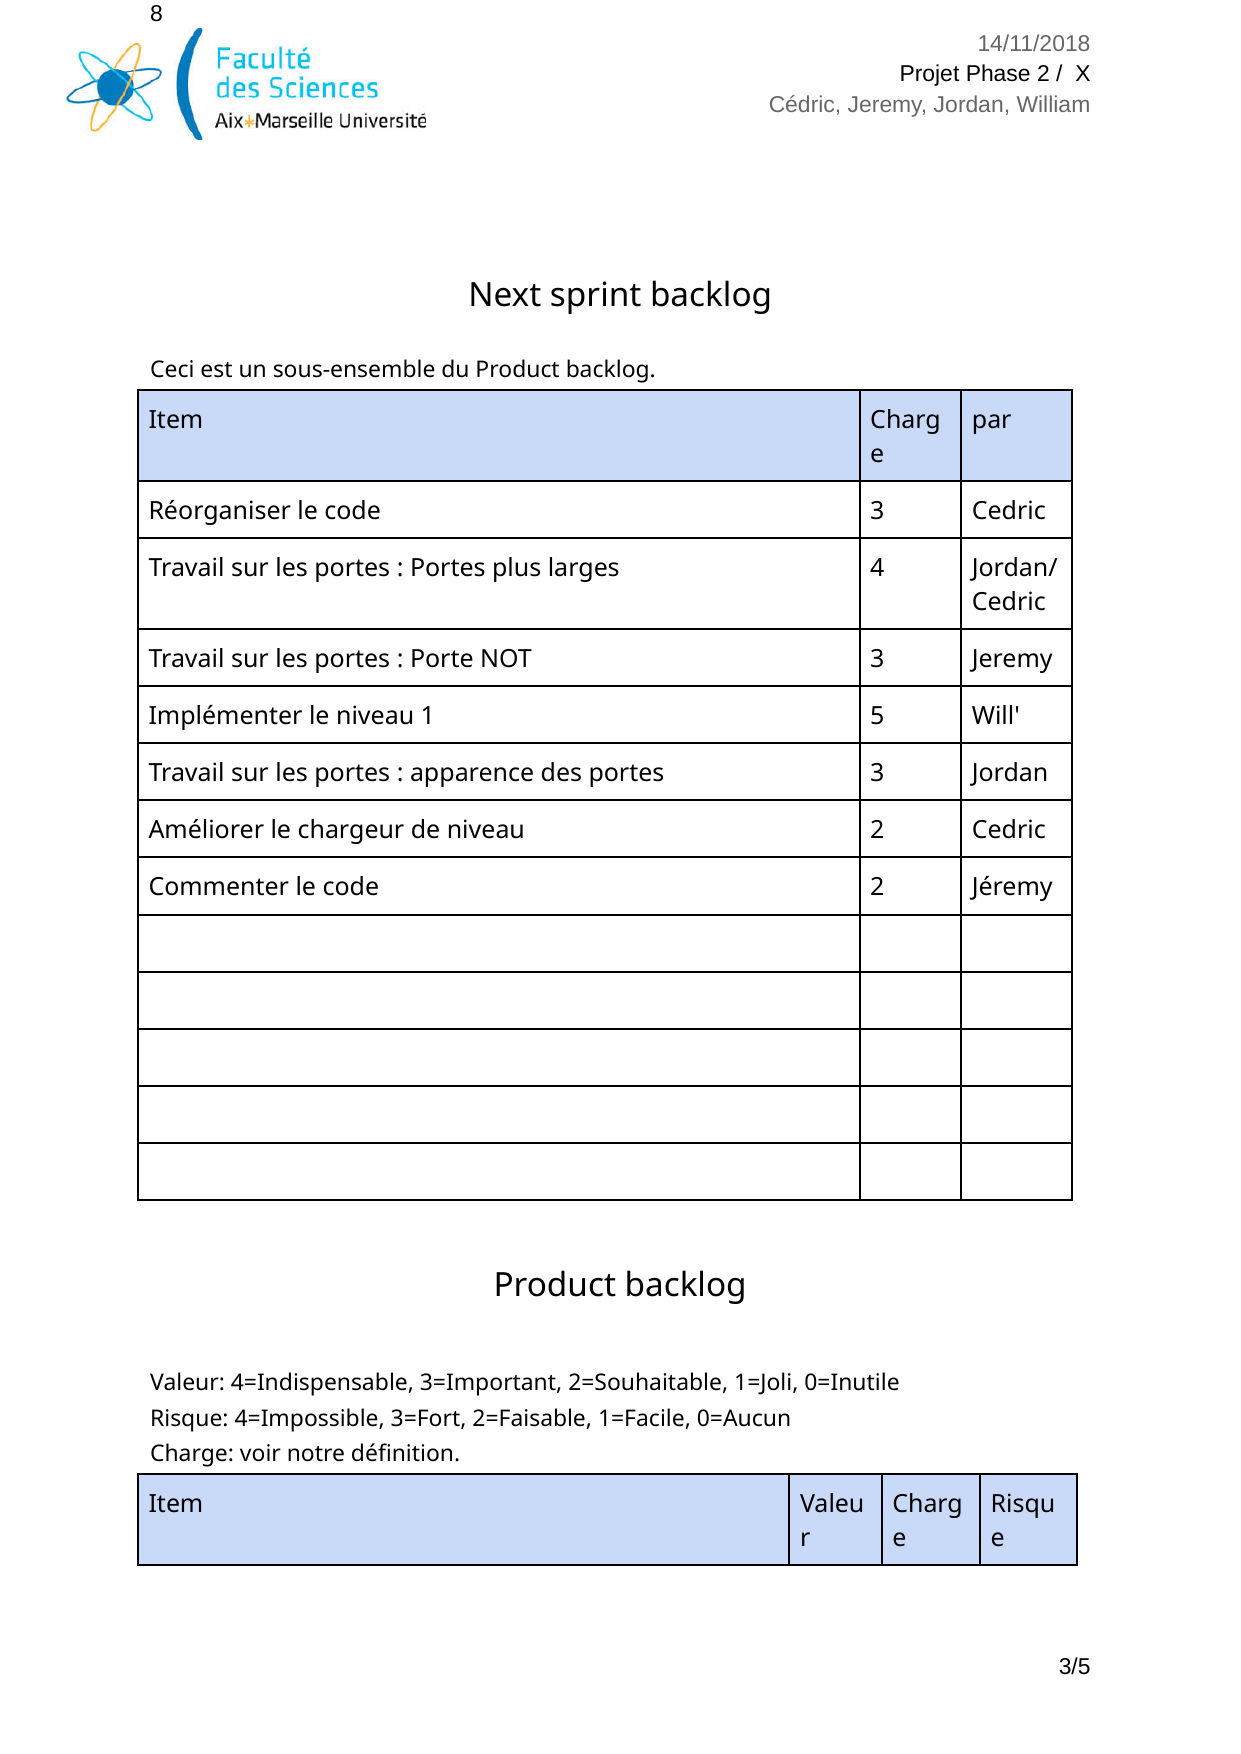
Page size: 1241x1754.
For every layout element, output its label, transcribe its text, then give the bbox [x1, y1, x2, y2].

table_cell [139, 916, 859, 971]
table_header Charge [883, 1475, 979, 1564]
table_cell 2 [861, 801, 960, 856]
table_cell Travail sur les portes : Portes plus larges [139, 539, 859, 628]
table_cell Améliorer le chargeur de niveau [139, 801, 859, 856]
table_cell Jordan/Cedric [962, 539, 1071, 628]
table_cell [861, 1087, 960, 1142]
text Charge: voir notre définition. [150, 1437, 1090, 1469]
table_cell 3 [861, 482, 960, 537]
table_cell [139, 1030, 859, 1085]
table_cell Jordan [962, 744, 1071, 799]
table_cell 5 [861, 687, 960, 742]
table_header Charge [861, 391, 960, 480]
table_header Item [139, 391, 859, 480]
table_cell [139, 1087, 859, 1142]
table_cell Travail sur les portes : apparence des portes [139, 744, 859, 799]
table_header Valeur [790, 1475, 881, 1564]
table_cell Commenter le code [139, 858, 859, 914]
table_cell [861, 1144, 960, 1199]
table_header par [962, 391, 1071, 480]
table_cell Cedric [962, 482, 1071, 537]
table_cell Réorganiser le code [139, 482, 859, 537]
text Product backlog [150, 1261, 1090, 1307]
picture [65, 28, 426, 140]
table_cell [861, 973, 960, 1028]
table_cell [139, 973, 859, 1028]
table_cell [861, 916, 960, 971]
table_cell Implémenter le niveau 1 [139, 687, 859, 742]
table_cell [861, 1030, 960, 1085]
text Ceci est un sous-ensemble du Product backlog. [150, 353, 1090, 384]
text Next sprint backlog [150, 271, 1090, 316]
table_cell Will' [962, 687, 1071, 742]
table_cell 3 [861, 744, 960, 799]
table_cell [962, 1087, 1071, 1142]
table_cell [962, 1144, 1071, 1199]
table_cell [139, 1144, 859, 1199]
table_header Risque [981, 1475, 1076, 1564]
table_cell [962, 973, 1071, 1028]
table_cell Jeremy [962, 630, 1071, 685]
table_cell Travail sur les portes : Porte NOT [139, 630, 859, 685]
text Risque: 4=Impossible, 3=Fort, 2=Faisable, 1=Facile, 0=Aucun [150, 1401, 1090, 1433]
table_cell Jéremy [962, 858, 1071, 914]
table_cell 4 [861, 539, 960, 628]
text Valeur: 4=Indispensable, 3=Important, 2=Souhaitable, 1=Joli, 0=Inutile [150, 1366, 1090, 1397]
table_cell [962, 916, 1071, 971]
table_header Item [139, 1475, 788, 1564]
table_cell 2 [861, 858, 960, 914]
table_cell [962, 1030, 1071, 1085]
table_cell 3 [861, 630, 960, 685]
table_cell Cedric [962, 801, 1071, 856]
